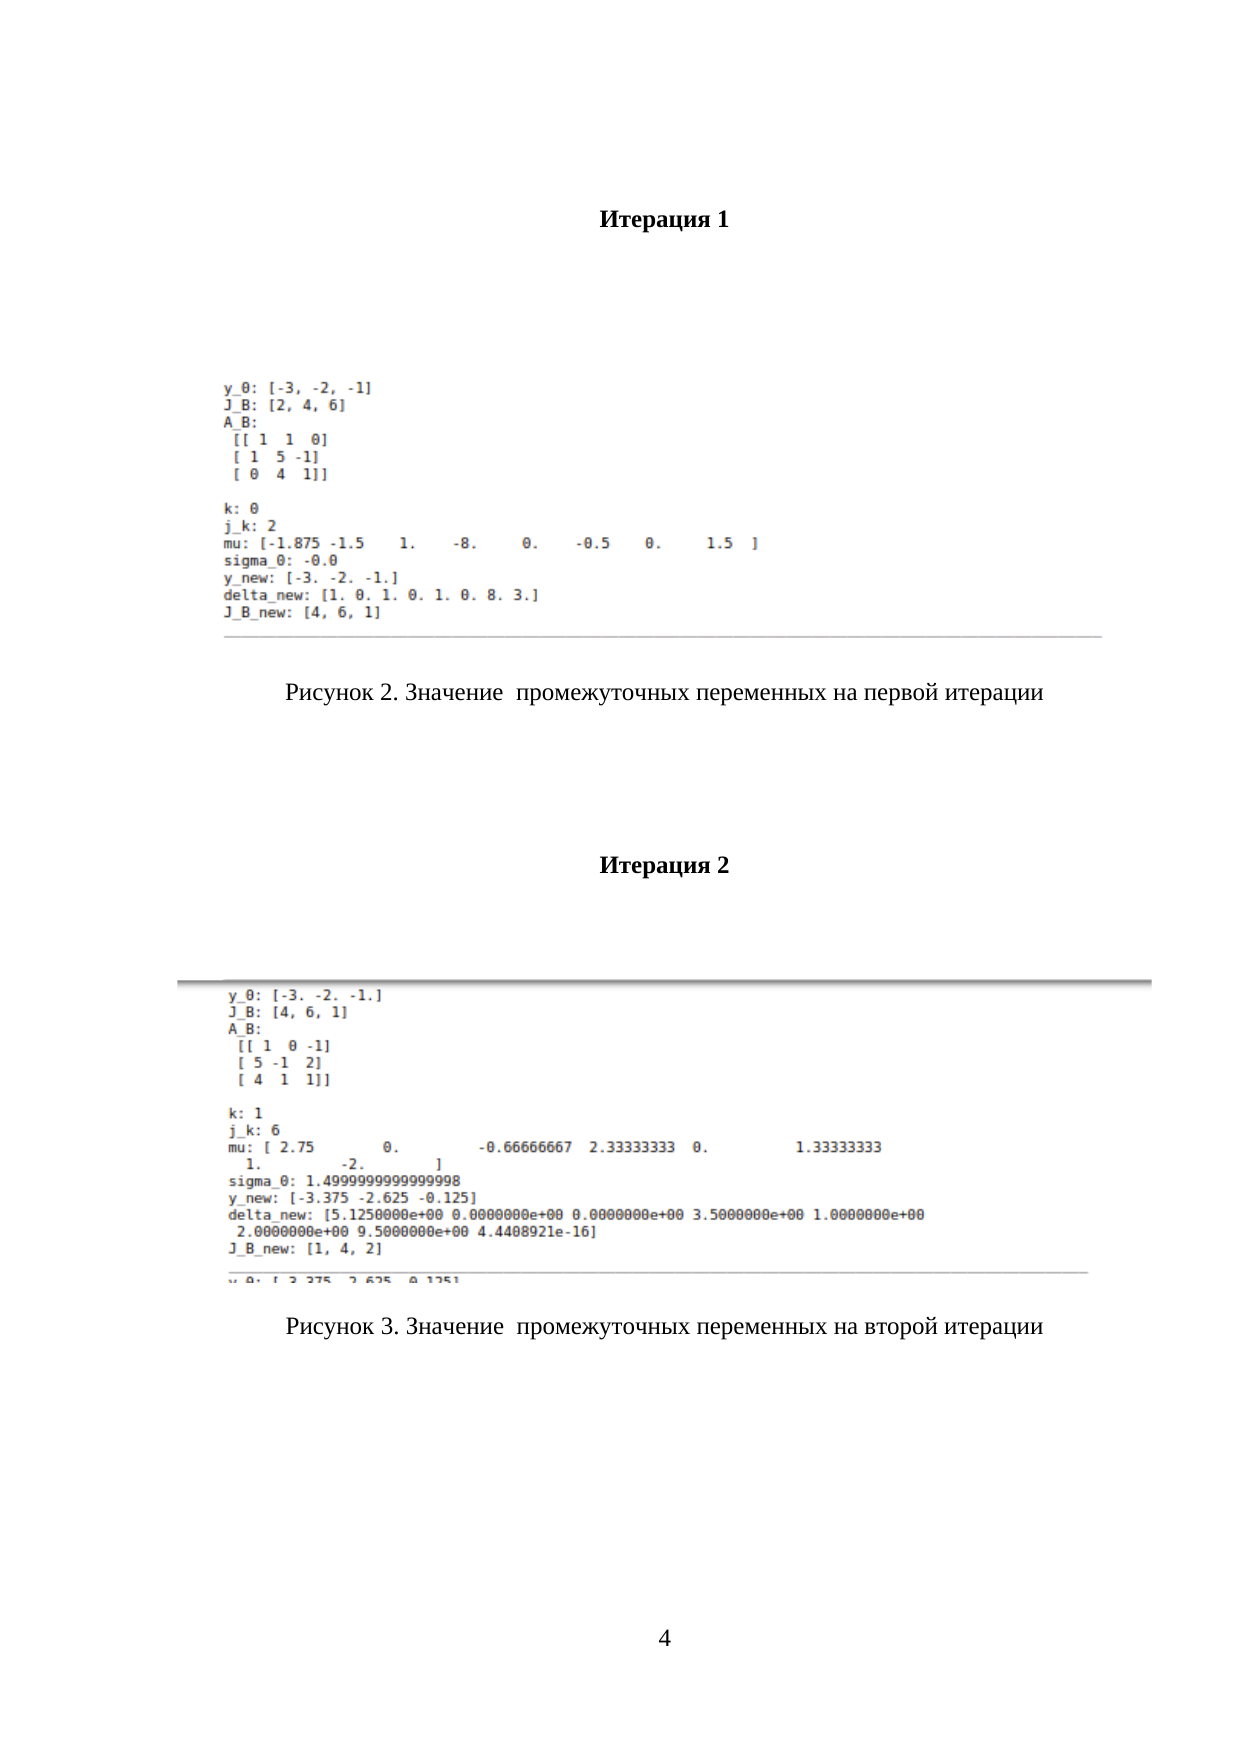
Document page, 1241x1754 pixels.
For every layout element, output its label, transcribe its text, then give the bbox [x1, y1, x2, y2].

text Рисунок 3. Значение промежуточных переменных на второй итерации [177, 1283, 1152, 1340]
text Рисунок 2. Значение промежуточных переменных на первой итерации [177, 649, 1152, 706]
text Итерация 2 [177, 850, 1152, 879]
text Итерация 1 [177, 204, 1152, 233]
picture [177, 979, 1152, 1283]
picture [204, 376, 1125, 649]
